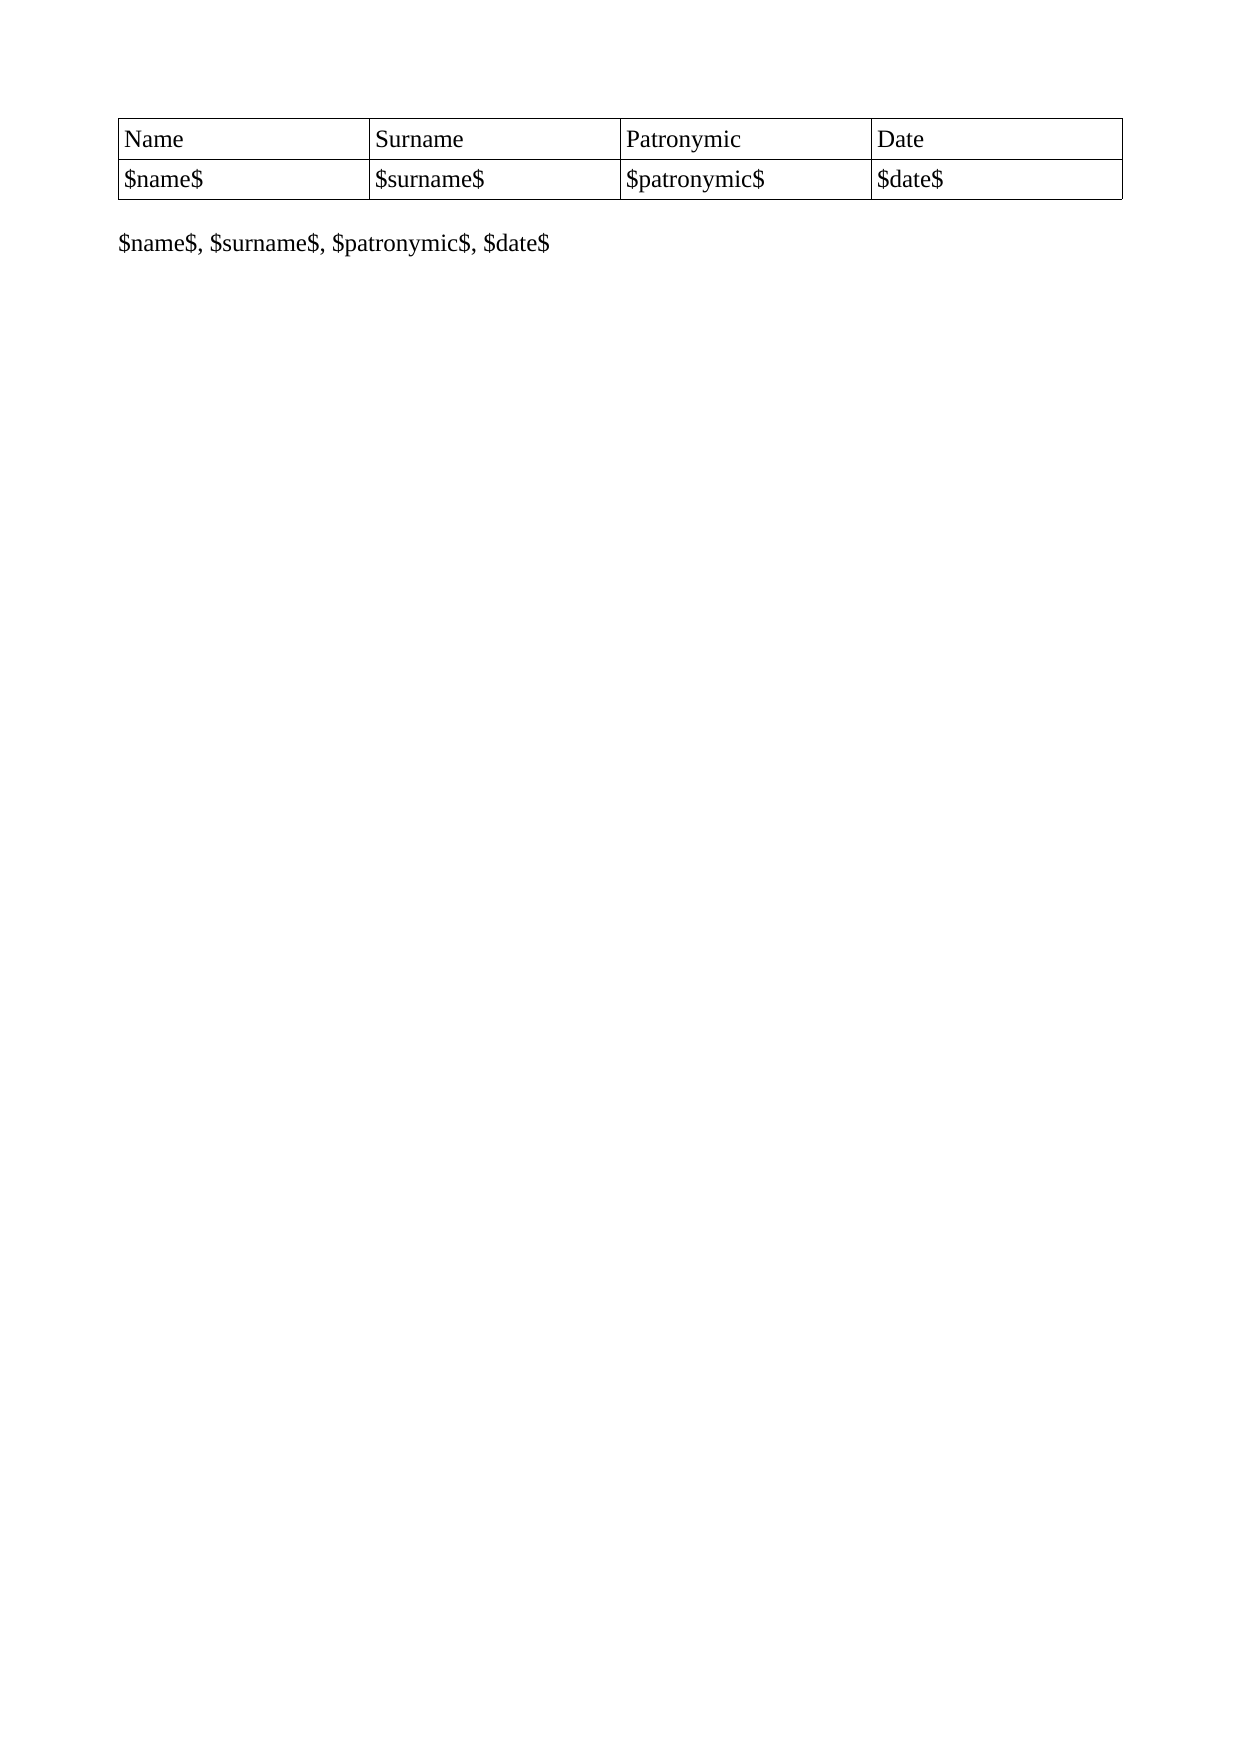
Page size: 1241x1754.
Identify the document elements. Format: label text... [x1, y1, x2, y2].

table_cell $name$ [119, 160, 369, 199]
text $name$, $surname$, $patronymic$, $date$ [118, 228, 1122, 256]
table_cell $patronymic$ [621, 160, 871, 199]
table_header Name [119, 119, 369, 158]
table_cell $surname$ [370, 160, 620, 199]
table_cell $date$ [872, 160, 1122, 199]
table_header Surname [370, 119, 620, 158]
table_header Date [872, 119, 1122, 158]
table_header Patronymic [621, 119, 871, 158]
